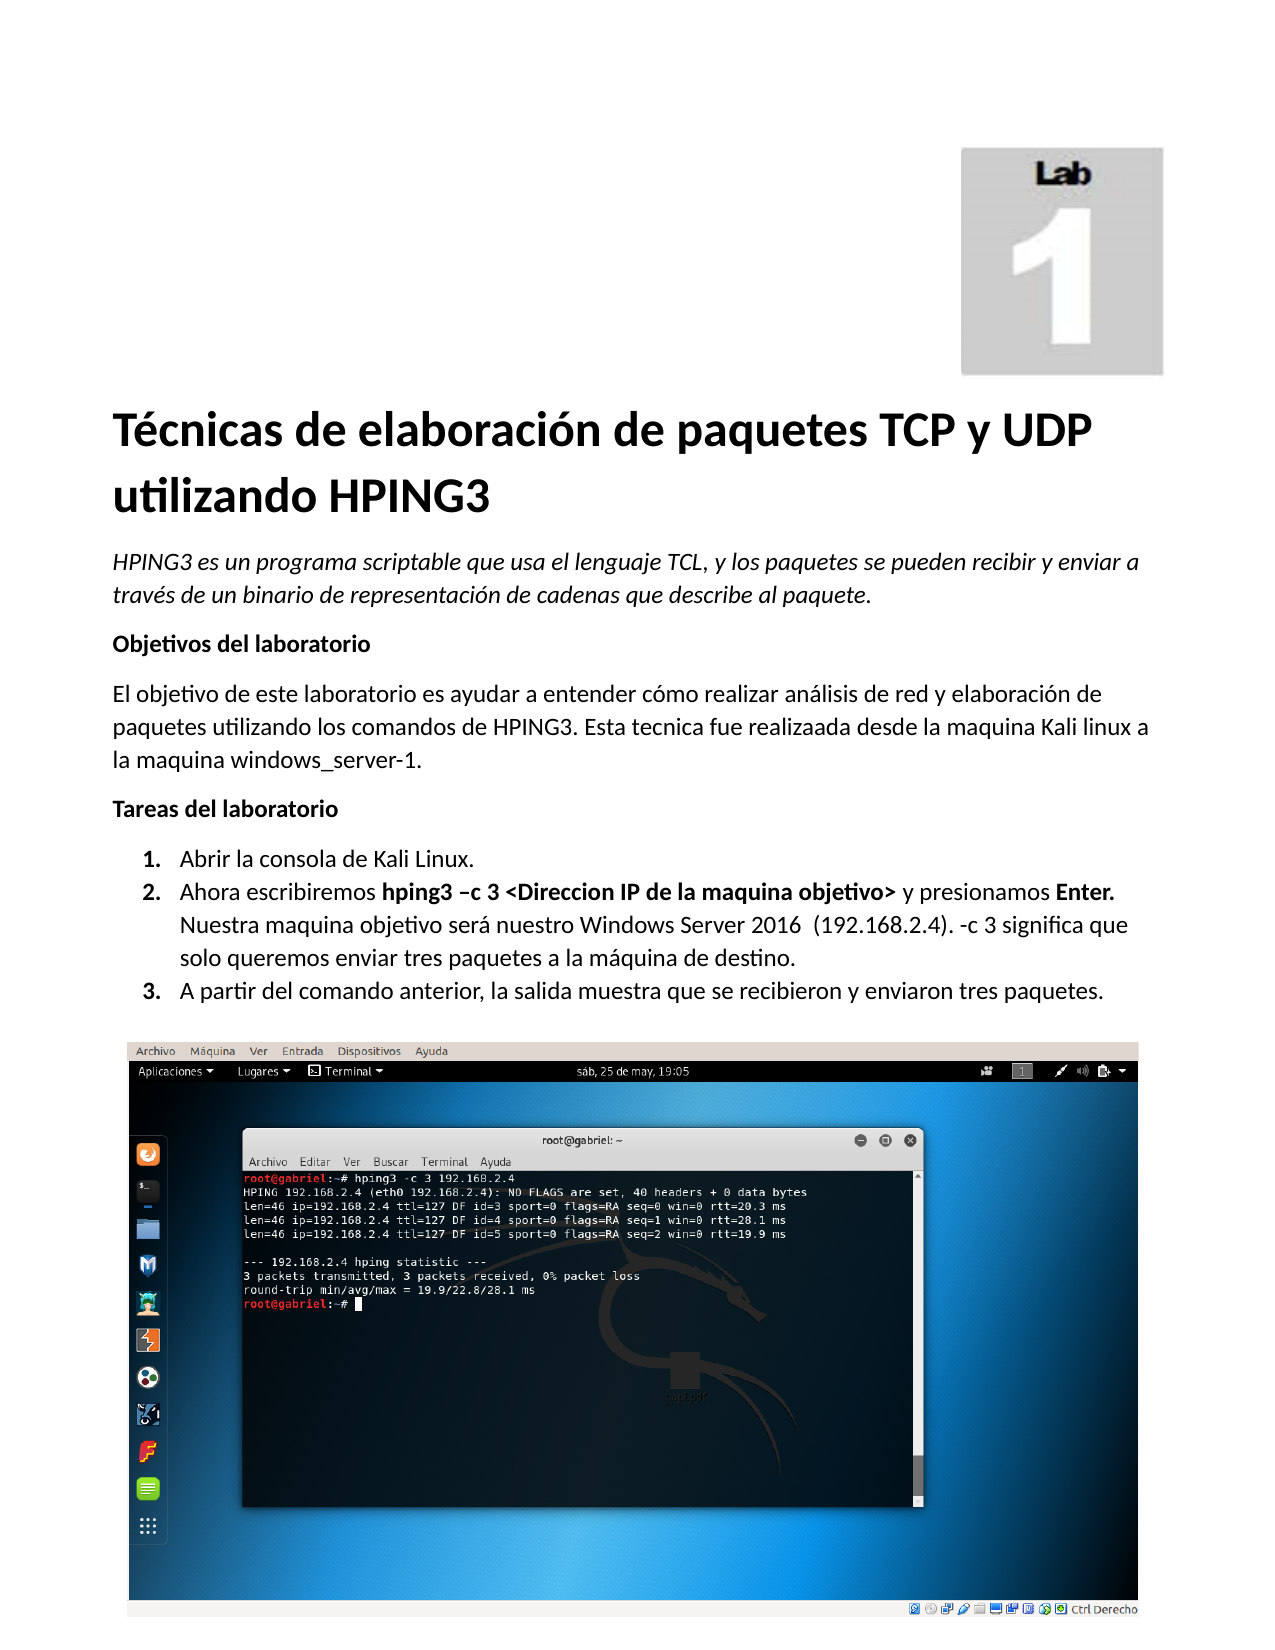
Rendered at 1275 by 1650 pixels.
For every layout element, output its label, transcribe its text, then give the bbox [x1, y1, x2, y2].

text Objetivos del laboratorio [112, 628, 1164, 659]
list Abrir la consola de Kali Linux. [142, 843, 1164, 874]
picture [961, 147, 1165, 379]
list Ahora escribiremos hping3 –c 3 <Direccion IP de la maquina objetivo> y presionamos Enter. Nuestra maquina objetivo será nuestro Windows Server 2016 (192.168.2.4). -c 3 significa que solo queremos enviar tres paquetes a la máquina de destino. [142, 876, 1164, 972]
picture [126, 1042, 1139, 1617]
text HPING3 es un programa scriptable que usa el lenguaje TCL, y los paquetes se pueden recibir y enviar a través de un binario de representación de cadenas que describe al paquete. [112, 546, 1164, 609]
text Técnicas de elaboración de paquetes TCP y UDP utilizando HPING3 [112, 398, 1164, 524]
list A partir del comando anterior, la salida muestra que se recibieron y enviaron tres paquetes. [142, 975, 1164, 1005]
text Tareas del laboratorio [112, 793, 1164, 824]
text El objetivo de este laboratorio es ayudar a entender cómo realizar análisis de red y elaboración de paquetes utilizando los comandos de HPING3. Esta tecnica fue realizaada desde la maquina Kali linux a la maquina windows_server-1. [112, 678, 1164, 774]
